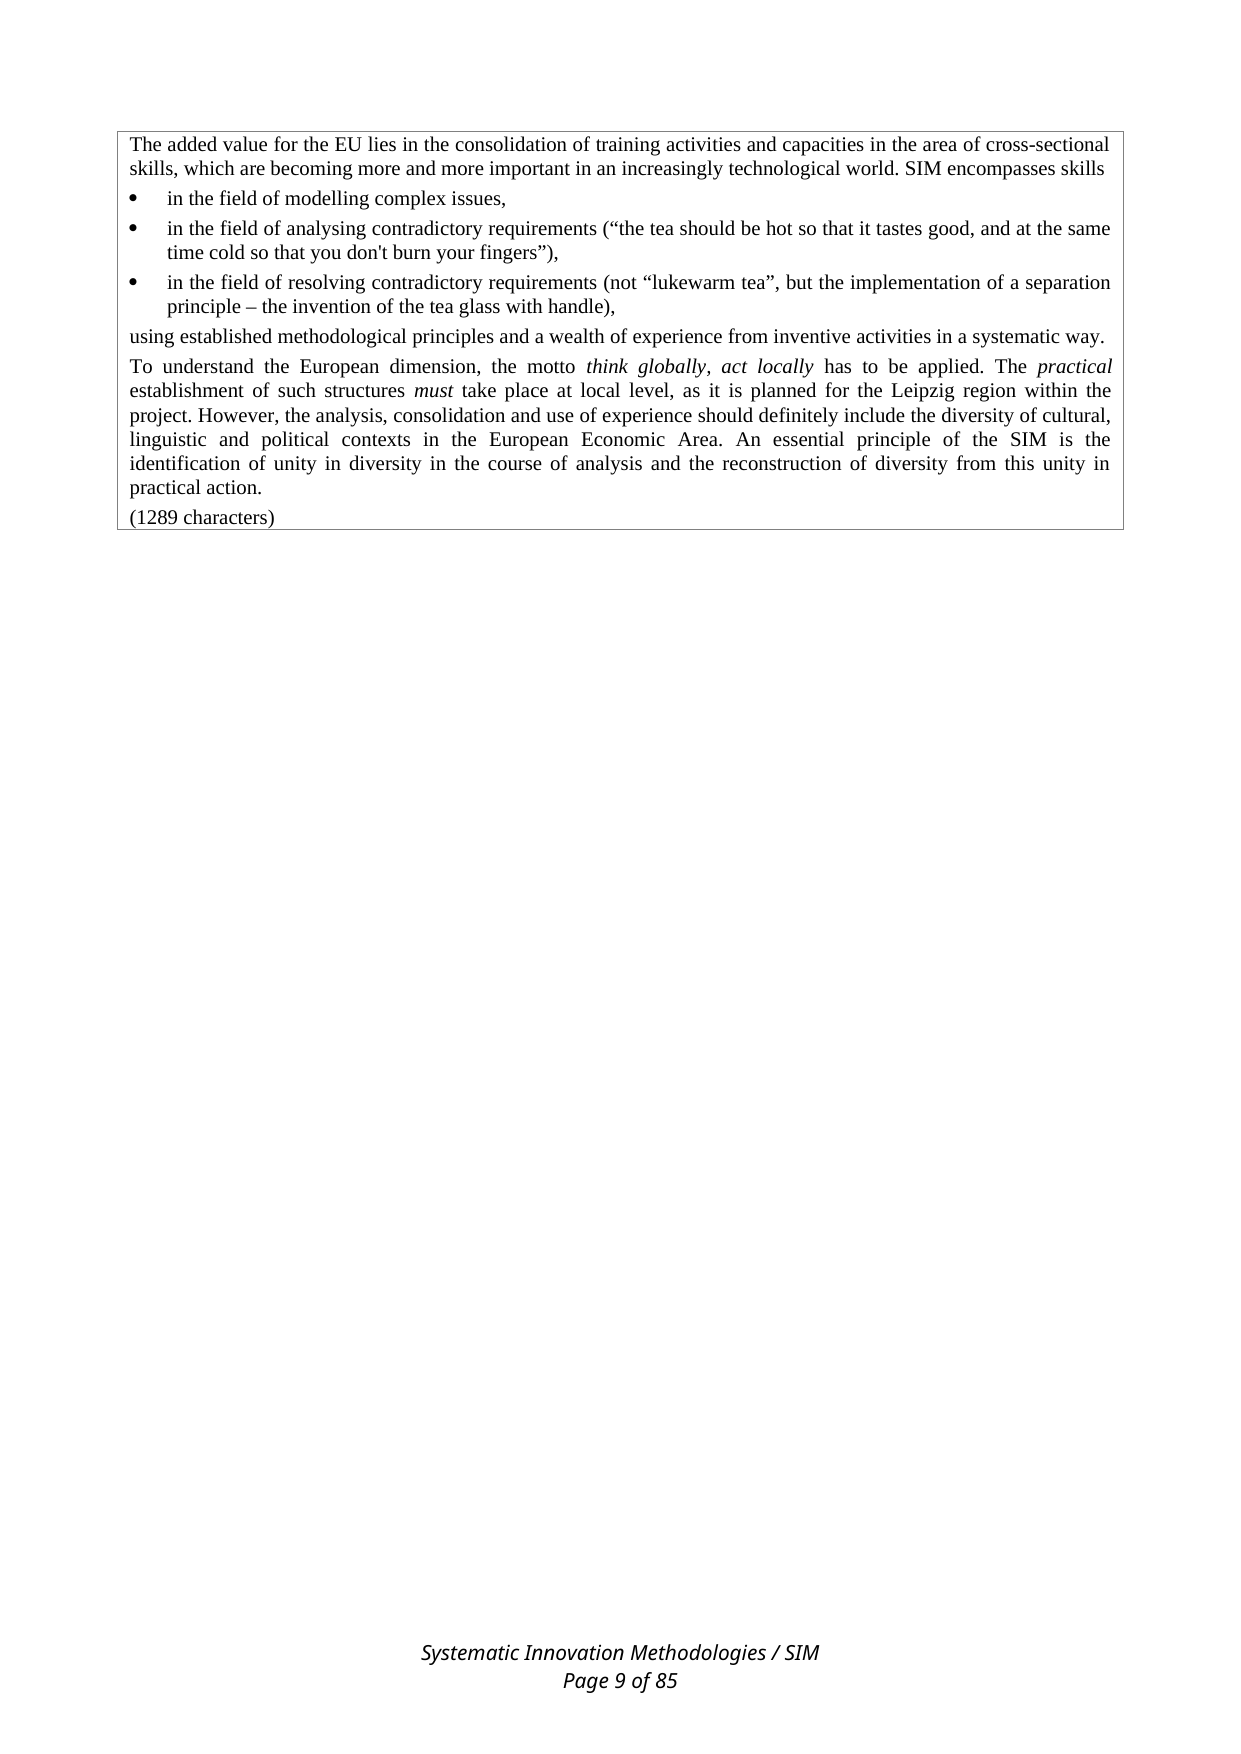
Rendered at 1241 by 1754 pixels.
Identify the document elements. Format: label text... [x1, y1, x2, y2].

table_header The added value for the EU lies in the consolidation of training activities and capacities in the area of cross-sectional skills, which are becoming more and more important in an increasingly technological world. SIM encompasses skills in the field of modelling complex issues, in the field of analysing contradictory requirements (“the tea should be hot so that it tastes good, and at the same time cold so that you don't burn your fingers”), in the field of resolving contradictory requirements (not “lukewarm tea”, but the implementation of a separation principle – the invention of the tea glass with handle), using established methodological principles and a wealth of experience from inventive activities in a systematic way. To understand the European dimension, the motto think globally, act locally has to be applied. The practical establishment of such structures must take place at local level, as it is planned for the Leipzig region within the project. However, the analysis, consolidation and use of experience should definitely include the diversity of cultural, linguistic and political contexts in the European Economic Area. An essential principle of the SIM is the identification of unity in diversity in the course of analysis and the reconstruction of diversity from this unity in practical action. (1289 characters) [118, 132, 1123, 529]
